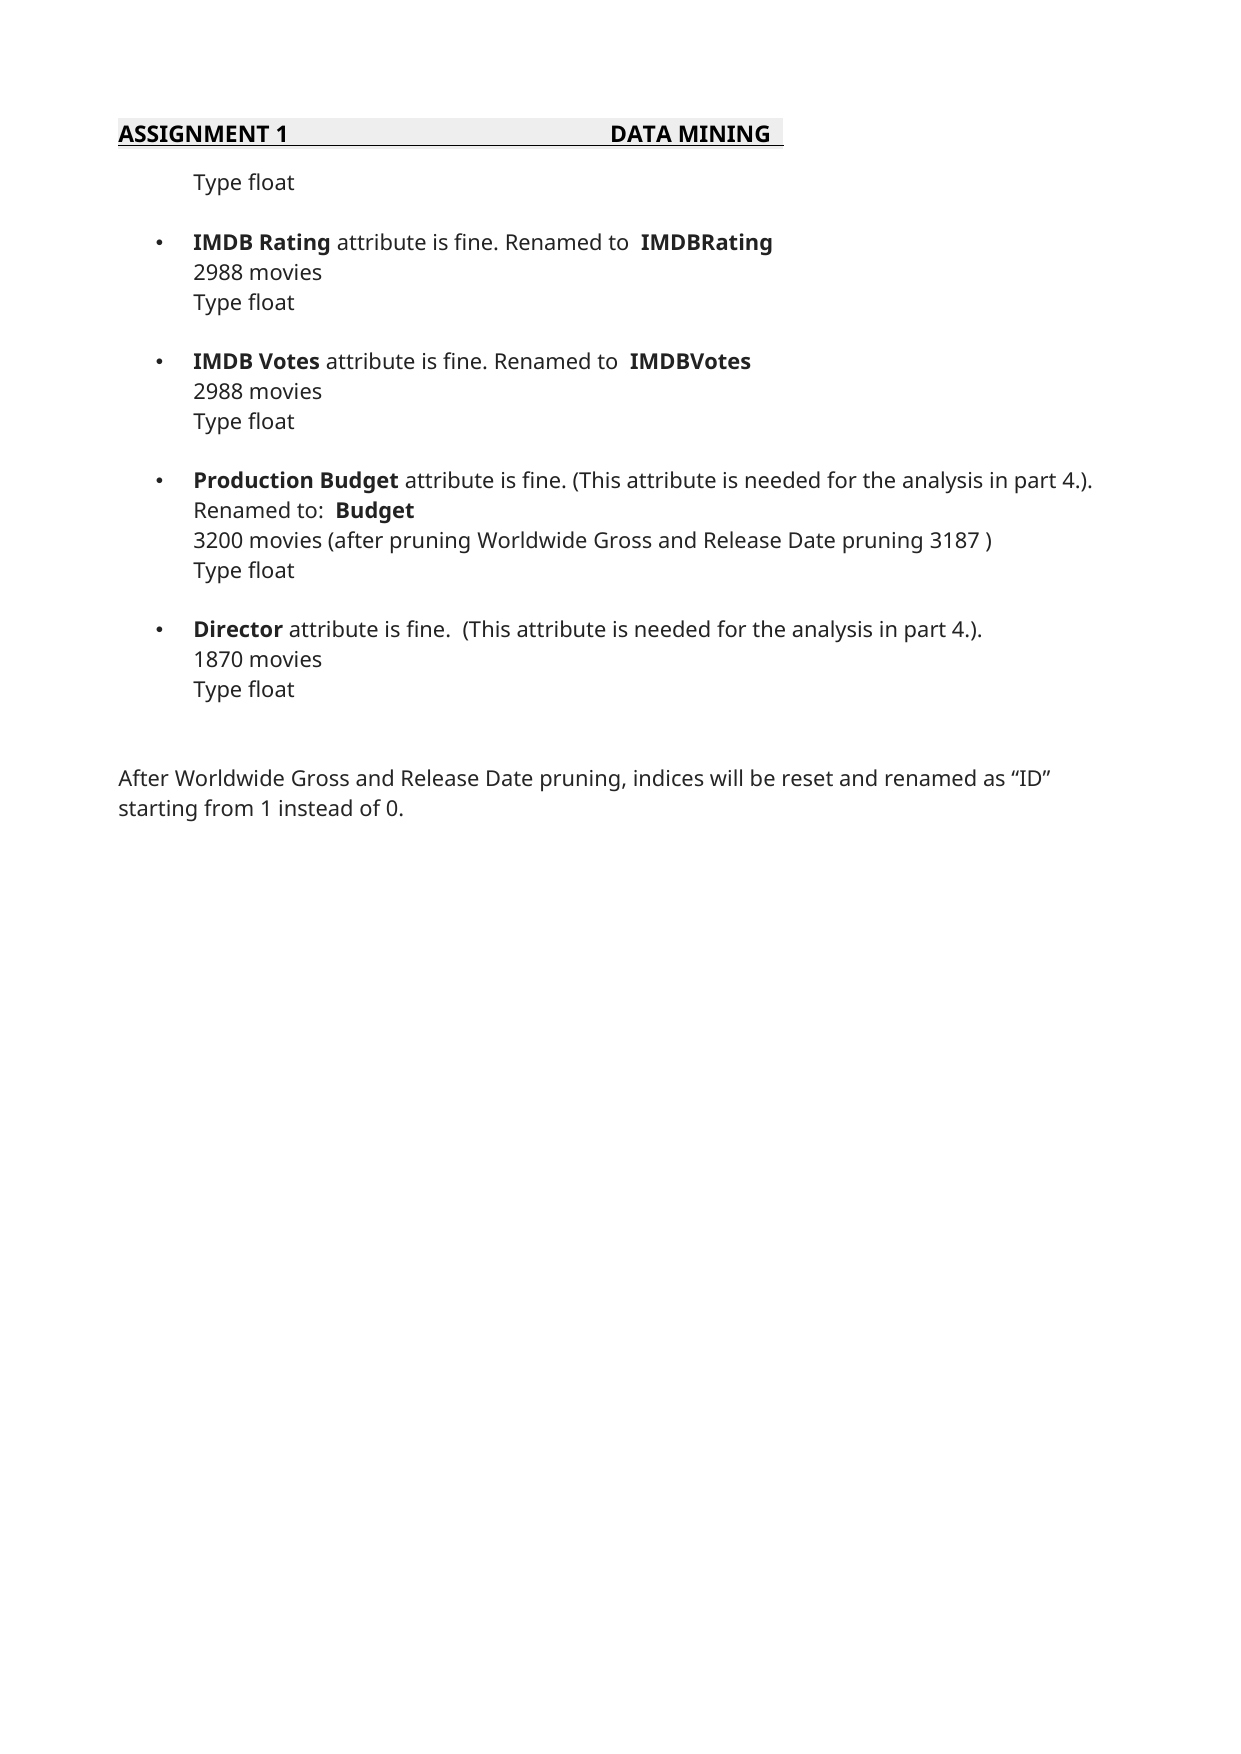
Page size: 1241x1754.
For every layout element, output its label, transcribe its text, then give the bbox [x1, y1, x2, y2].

list Type float [156, 167, 1122, 197]
list 2988 movies [156, 376, 1122, 406]
list Type float [156, 287, 1122, 316]
list Type float [156, 406, 1122, 436]
list Director attribute is fine. (This attribute is needed for the analysis in part 4.). [156, 614, 1122, 644]
list IMDB Rating attribute is fine. Renamed to IMDBRating [156, 227, 1122, 257]
list Production Budget attribute is fine. (This attribute is needed for the analysis in part 4.). [156, 465, 1122, 495]
list Type float [156, 555, 1122, 584]
text After Worldwide Gross and Release Date pruning, indices will be reset and renamed as “ID” starting from 1 instead of 0. [118, 763, 1122, 823]
list Type float [156, 674, 1122, 704]
list 2988 movies [156, 257, 1122, 287]
list 3200 movies (after pruning Worldwide Gross and Release Date pruning 3187 ) [156, 525, 1122, 555]
list IMDB Votes attribute is fine. Renamed to IMDBVotes [156, 346, 1122, 376]
list 1870 movies [156, 644, 1122, 674]
list Renamed to: Budget [156, 495, 1122, 525]
